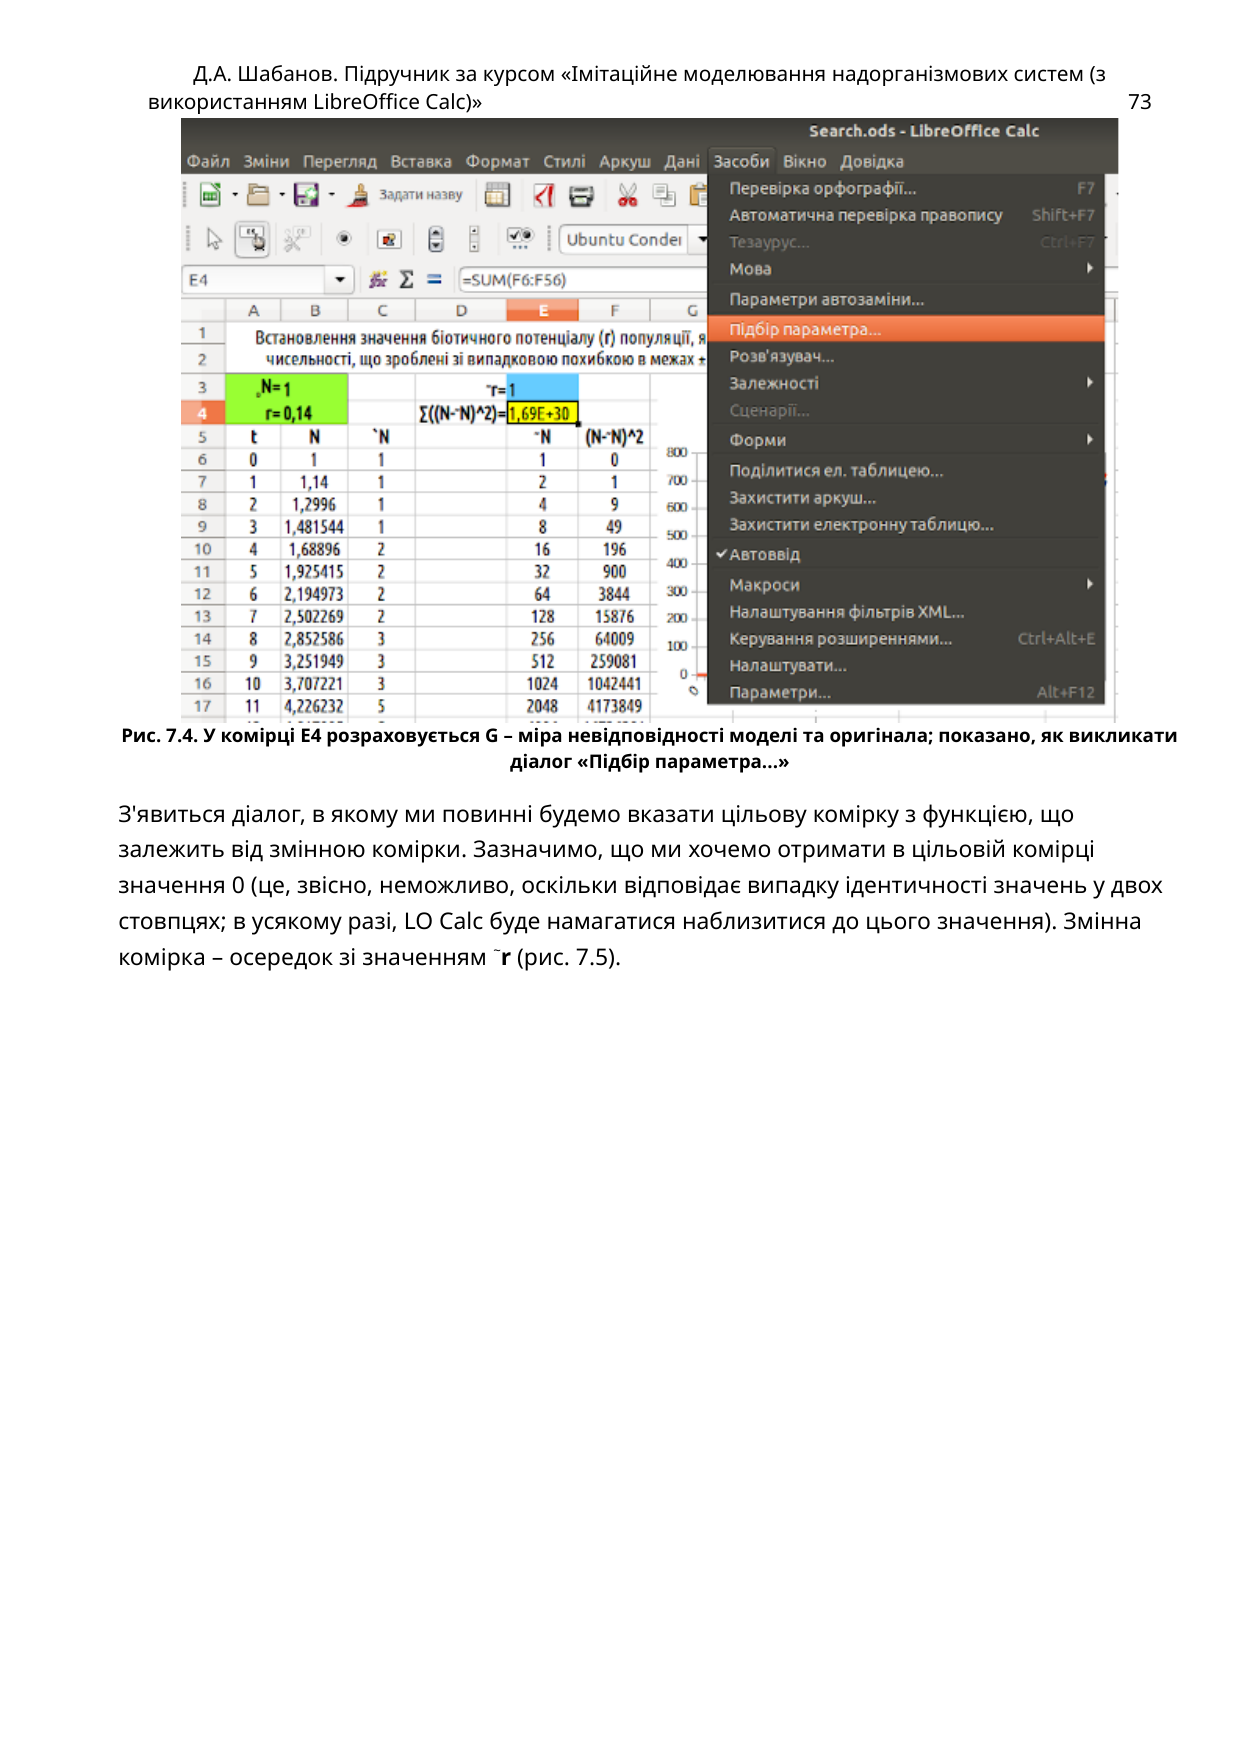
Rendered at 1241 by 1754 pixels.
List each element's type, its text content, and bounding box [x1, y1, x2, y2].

picture [181, 118, 1119, 723]
subtitle Рис. 7.4. У комірці E4 розраховується G – міра невідповідності моделі та оригінала; показано, як викликати діалог «Підбір параметра...» [118, 723, 1181, 774]
text З'явиться діалог, в якому ми повинні будемо вказати цільову комірку з функцією, що залежить від змінною комірки. Зазначимо, що ми хочемо отримати в цільовій комірці значення 0 (це, звісно, неможливо, оскільки відповідає випадку ідентичності значень у двох стовпцях; в усякому разі, LO Calc буде намагатися наблизитися до цього значення). Змінна комірка – осередок зі значенням ~r (рис. 7.5). [118, 797, 1181, 972]
